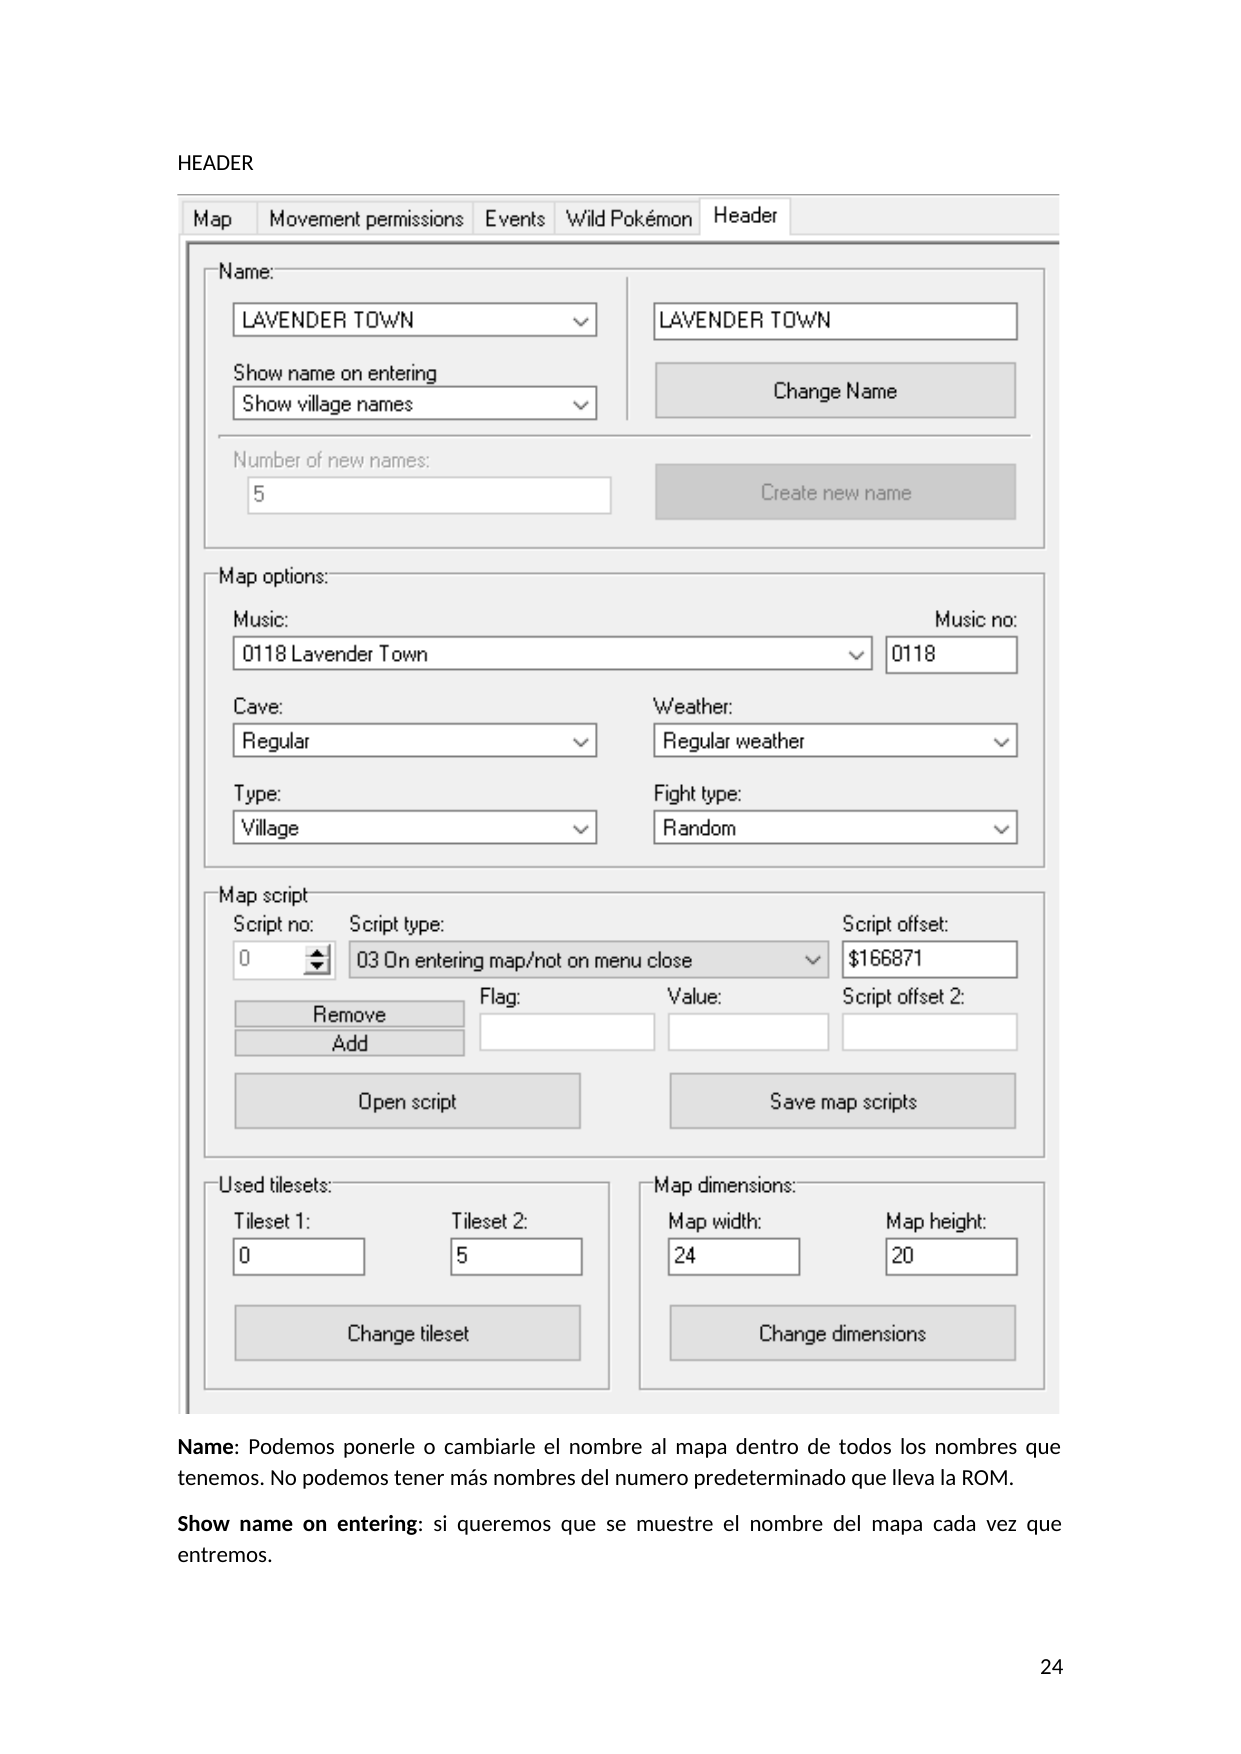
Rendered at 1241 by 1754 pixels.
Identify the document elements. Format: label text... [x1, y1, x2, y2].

text HEADER [177, 148, 1063, 176]
text Show name on entering: si queremos que se muestre el nombre del mapa cada vez que entremos. [177, 1509, 1063, 1568]
picture [177, 194, 1060, 1414]
text Name: Podemos ponerle o cambiarle el nombre al mapa dentro de todos los nombres que tenemos. No podemos tener más nombres del numero predeterminado que lleva la ROM. [177, 1432, 1063, 1491]
